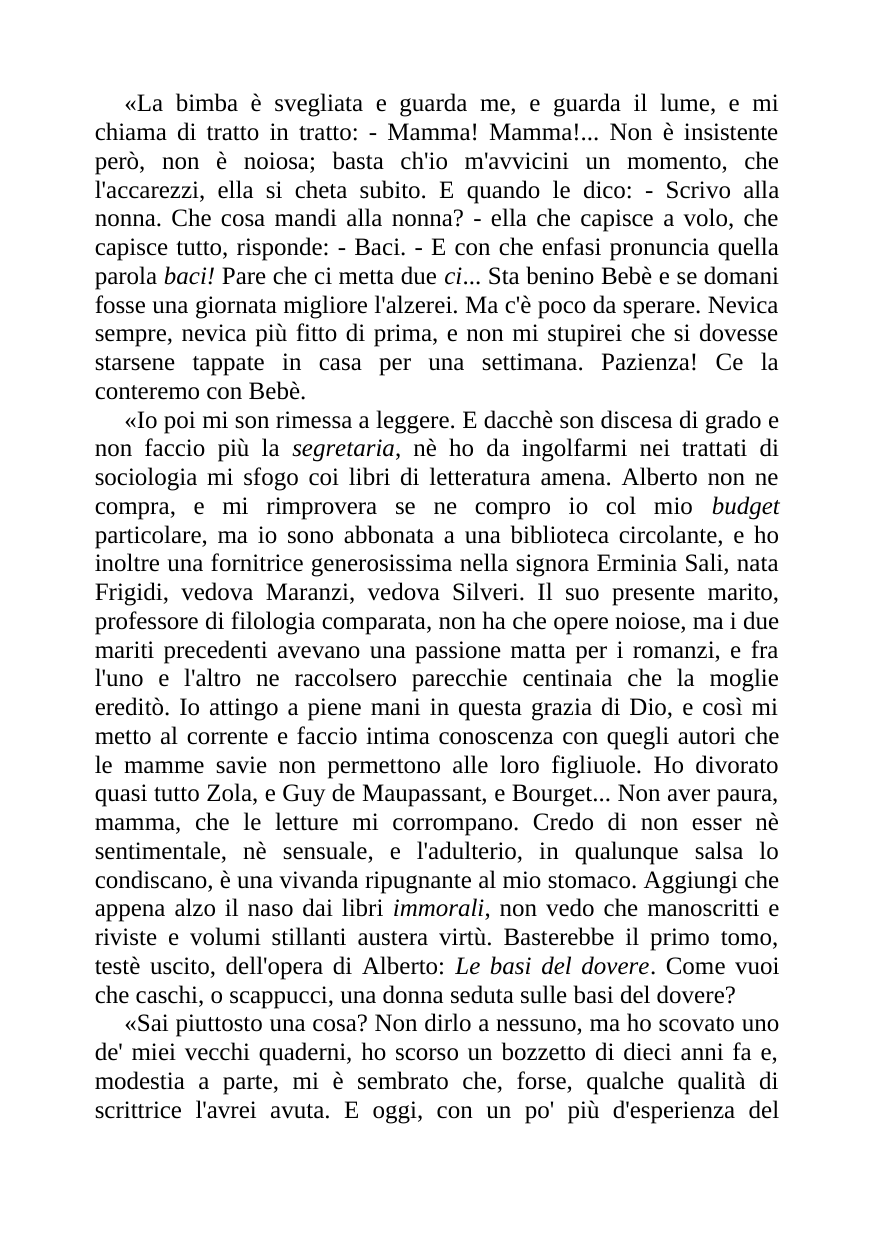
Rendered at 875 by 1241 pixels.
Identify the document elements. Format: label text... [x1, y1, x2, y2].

text «Io poi mi son rimessa a leggere. E dacchè son discesa di grado e non faccio più la segretaria, nè ho da ingolfarmi nei trattati di sociologia mi sfogo coi libri di letteratura amena. Alberto non ne compra, e mi rimprovera se ne compro io col mio budget particolare, ma io sono abbonata a una biblioteca circolante, e ho inoltre una fornitrice generosissima nella signora Erminia Sali, nata Frigidi, vedova Maranzi, vedova Silveri. Il suo presente marito, professore di filologia comparata, non ha che opere noiose, ma i due mariti precedenti avevano una passione matta per i romanzi, e fra l'uno e l'altro ne raccolsero parecchie centinaia che la moglie ereditò. Io attingo a piene mani in questa grazia di Dio, e così mi metto al corrente e faccio intima conoscenza con quegli autori che le mamme savie non permettono alle loro figliuole. Ho divorato quasi tutto Zola, e Guy de Maupassant, e Bourget... Non aver paura, mamma, che le letture mi corrompano. Credo di non esser nè sentimentale, nè sensuale, e l'adulterio, in qualunque salsa lo condiscano, è una vivanda ripugnante al mio stomaco. Aggiungi che appena alzo il naso dai libri immorali, non vedo che manoscritti e riviste e volumi stillanti austera virtù. Basterebbe il primo tomo, testè uscito, dell'opera di Alberto: Le basi del dovere. Come vuoi che caschi, o scappucci, una donna seduta sulle basi del dovere? [94, 405, 779, 1008]
text «La bimba è svegliata e guarda me, e guarda il lume, e mi chiama di tratto in tratto: - Mamma! Mamma!... Non è insistente però, non è noiosa; basta ch'io m'avvicini un momento, che l'accarezzi, ella si cheta subito. E quando le dico: - Scrivo alla nonna. Che cosa mandi alla nonna? - ella che capisce a volo, che capisce tutto, risponde: - Baci. - E con che enfasi pronuncia quella parola baci! Pare che ci metta due ci... Sta benino Bebè e se domani fosse una giornata migliore l'alzerei. Ma c'è poco da sperare. Nevica sempre, nevica più fitto di prima, e non mi stupirei che si dovesse starsene tappate in casa per una settimana. Pazienza! Ce la conteremo con Bebè. [94, 88, 779, 405]
text «Sai piuttosto una cosa? Non dirlo a nessuno, ma ho scovato uno de' miei vecchi quaderni, ho scorso un bozzetto di dieci anni fa e, modestia a parte, mi è sembrato che, forse, qualche qualità di scrittrice l'avrei avuta. E oggi, con un po' più d'esperienza del [94, 1008, 779, 1123]
